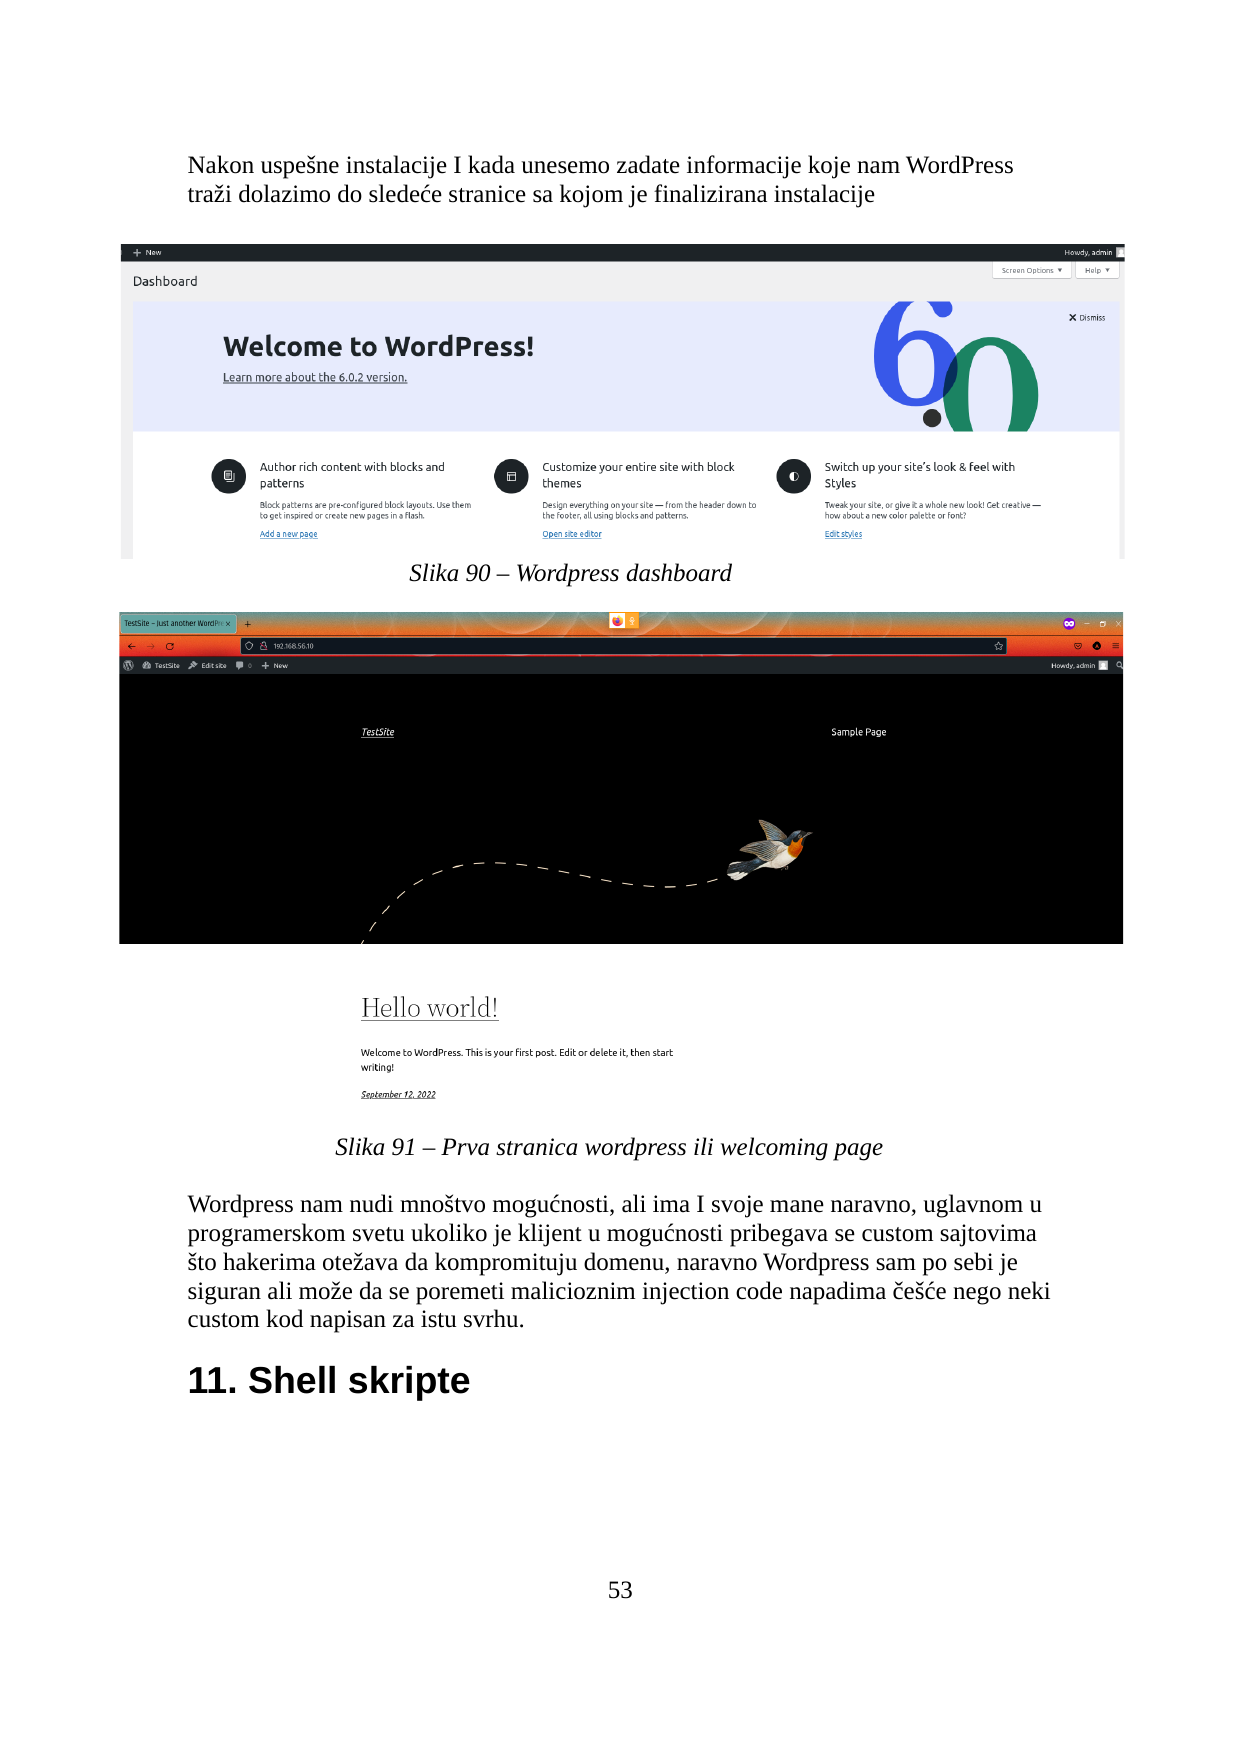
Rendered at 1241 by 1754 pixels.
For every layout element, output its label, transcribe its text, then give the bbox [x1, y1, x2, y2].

picture [119, 612, 1124, 1132]
text Slika 91 – Prva stranica wordpress ili welcoming page [187, 1132, 1053, 1161]
text Slika 90 – Wordpress dashboard [187, 559, 1053, 587]
text Wordpress nam nudi mnoštvo mogućnosti, ali ima I svoje mane naravno, uglavnom u programerskom svetu ukoliko je klijent u mogućnosti pribegava se custom sajtovima što hakerima otežava da kompromituju domenu, naravno Wordpress sam po sebi je siguran ali može da se poremeti malicioznim injection code napadima češće nego neki custom kod napisan za istu svrhu. [187, 1189, 1053, 1333]
picture [120, 244, 1125, 559]
text Nakon uspešne instalacije I kada unesemo zadate informacije koje nam WordPress traži dolazimo do sledeće stranice sa kojom je finalizirana instalacije [187, 150, 1053, 244]
text [187, 587, 1053, 612]
subtitle 11. Shell skripte [187, 1358, 1053, 1401]
